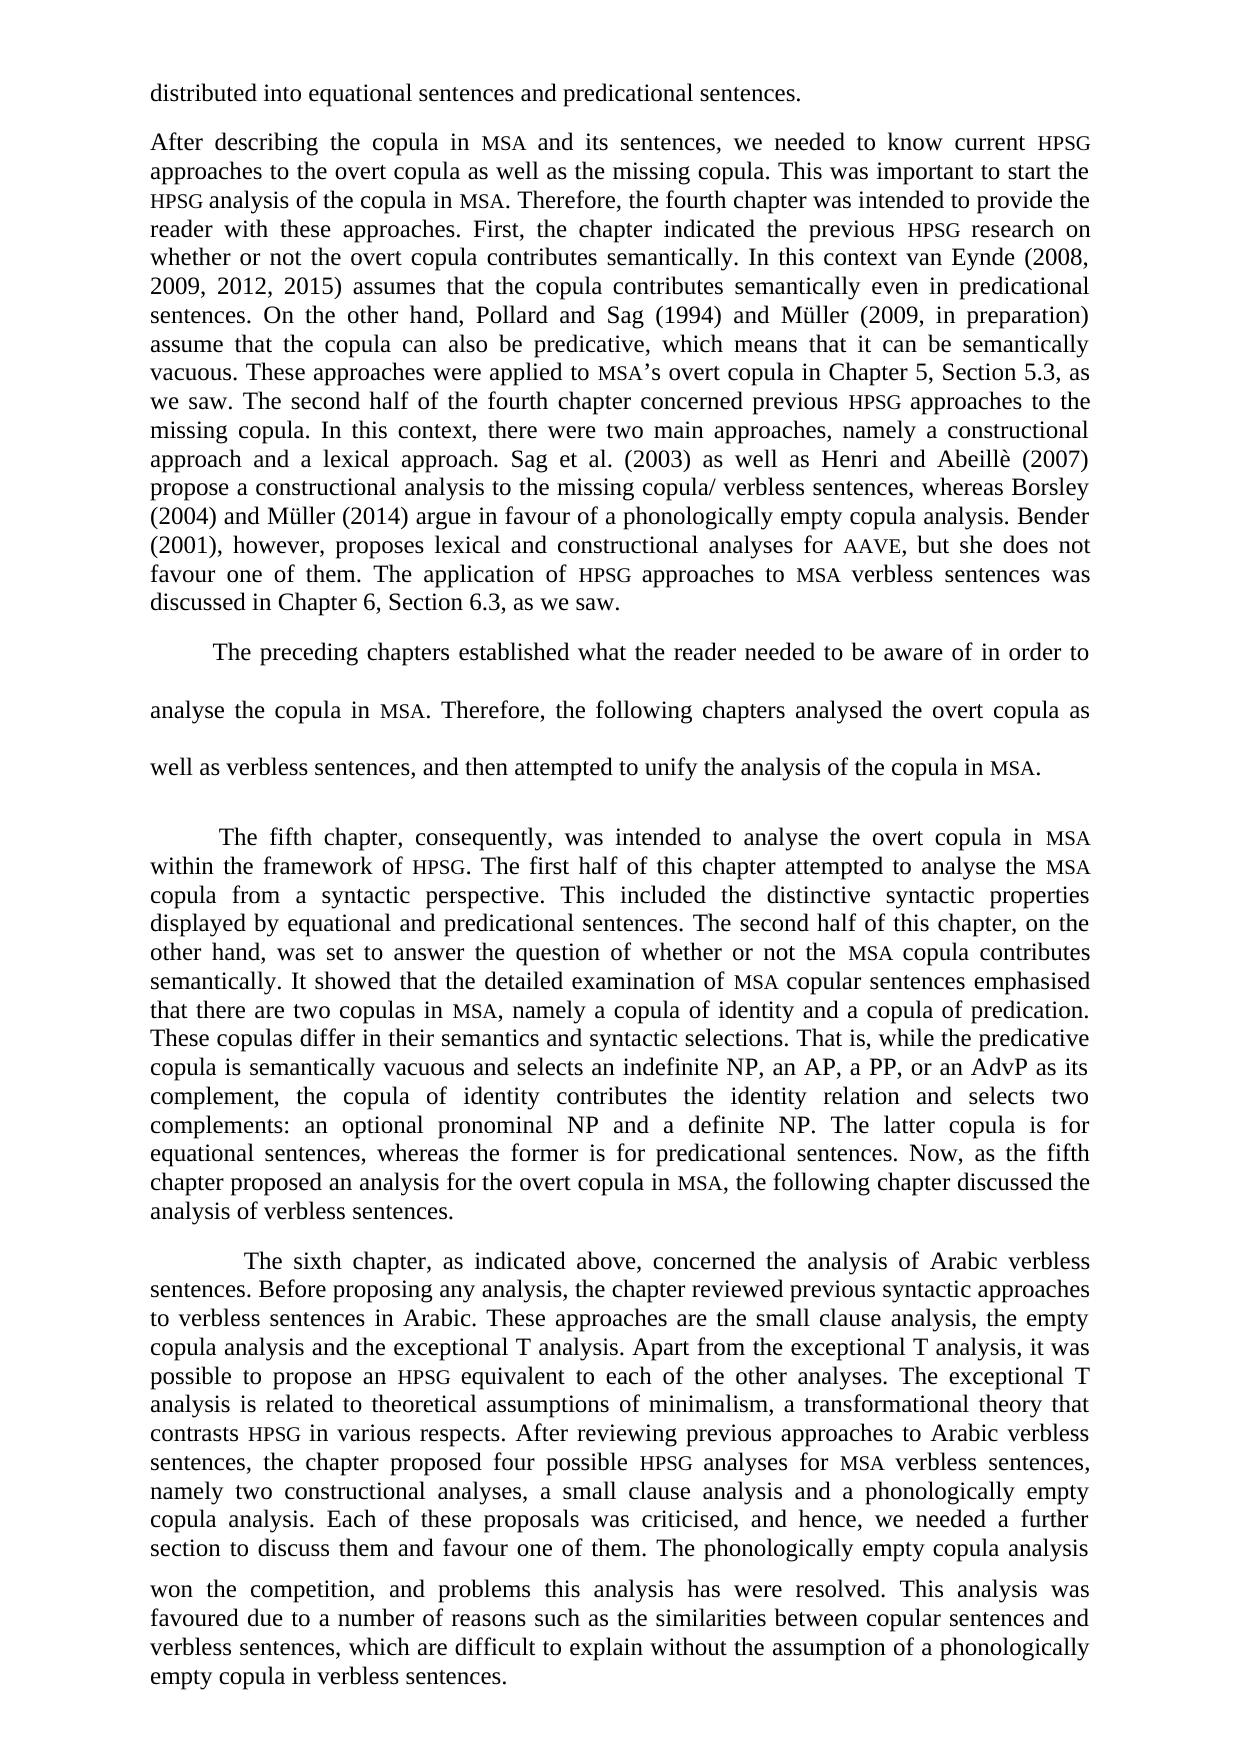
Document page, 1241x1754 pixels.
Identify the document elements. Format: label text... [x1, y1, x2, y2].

text distributed into equational sentences and predicational sentences. [150, 78, 1090, 107]
text The sixth chapter, as indicated above, concerned the analysis of Arabic verbless sentences. Before proposing any analysis, the chapter reviewed previous syntactic approaches to verbless sentences in Arabic. These approaches are the small clause analysis, the empty copula analysis and the exceptional T analysis. Apart from the exceptional T analysis, it was possible to propose an HPSG equivalent to each of the other analyses. The exceptional T analysis is related to theoretical assumptions of minimalism, a transformational theory that contrasts HPSG in various respects. After reviewing previous approaches to Arabic verbless sentences, the chapter proposed four possible HPSG analyses for MSA verbless sentences, namely two constructional analyses, a small clause analysis and a phonologically empty copula analysis. Each of these proposals was criticised, and hence, we needed a further section to discuss them and favour one of them. The phonologically empty copula analysis [150, 1246, 1091, 1562]
text The preceding chapters established what the reader needed to be aware of in order to analyse the copula in MSA. Therefore, the following chapters analysed the overt copula as well as verbless sentences, and then attempted to unify the analysis of the copula in MSA. [150, 637, 1090, 781]
text won the competition, and problems this analysis has were resolved. This analysis was favoured due to a number of reasons such as the similarities between copular sentences and verbless sentences, which are difficult to explain without the assumption of a phonologically empty copula in verbless sentences. [150, 1574, 1091, 1689]
text The fifth chapter, consequently, was intended to analyse the overt copula in MSA within the framework of HPSG. The first half of this chapter attempted to analyse the MSA copula from a syntactic perspective. This included the distinctive syntactic properties displayed by equational and predicational sentences. The second half of this chapter, on the other hand, was set to answer the question of whether or not the MSA copula contributes semantically. It showed that the detailed examination of MSA copular sentences emphasised that there are two copulas in MSA, namely a copula of identity and a copula of predication. These copulas differ in their semantics and syntactic selections. That is, while the predicative copula is semantically vacuous and selects an indefinite NP, an AP, a PP, or an AdvP as its complement, the copula of identity contributes the identity relation and selects two complements: an optional pronominal NP and a definite NP. The latter copula is for equational sentences, whereas the former is for predicational sentences. Now, as the fifth chapter proposed an analysis for the overt copula in MSA, the following chapter discussed the analysis of verbless sentences. [150, 822, 1091, 1225]
text After describing the copula in MSA and its sentences, we needed to know current HPSG approaches to the overt copula as well as the missing copula. This was important to start the HPSG analysis of the copula in MSA. Therefore, the fourth chapter was intended to provide the reader with these approaches. First, the chapter indicated the previous HPSG research on whether or not the overt copula contributes semantically. In this context van Eynde (2008, 2009, 2012, 2015) assumes that the copula contributes semantically even in predicational sentences. On the other hand, Pollard and Sag (1994) and Müller (2009, in preparation) assume that the copula can also be predicative, which means that it can be semantically vacuous. These approaches were applied to MSA’s overt copula in Chapter 5, Section 5.3, as we saw. The second half of the fourth chapter concerned previous HPSG approaches to the missing copula. In this context, there were two main approaches, namely a constructional approach and a lexical approach. Sag et al. (2003) as well as Henri and Abeillѐ (2007) propose a constructional analysis to the missing copula/ verbless sentences, whereas Borsley (2004) and Müller (2014) argue in favour of a phonologically empty copula analysis. Bender (2001), however, proposes lexical and constructional analyses for AAVE, but she does not favour one of them. The application of HPSG approaches to MSA verbless sentences was discussed in Chapter 6, Section 6.3, as we saw. [150, 127, 1091, 616]
